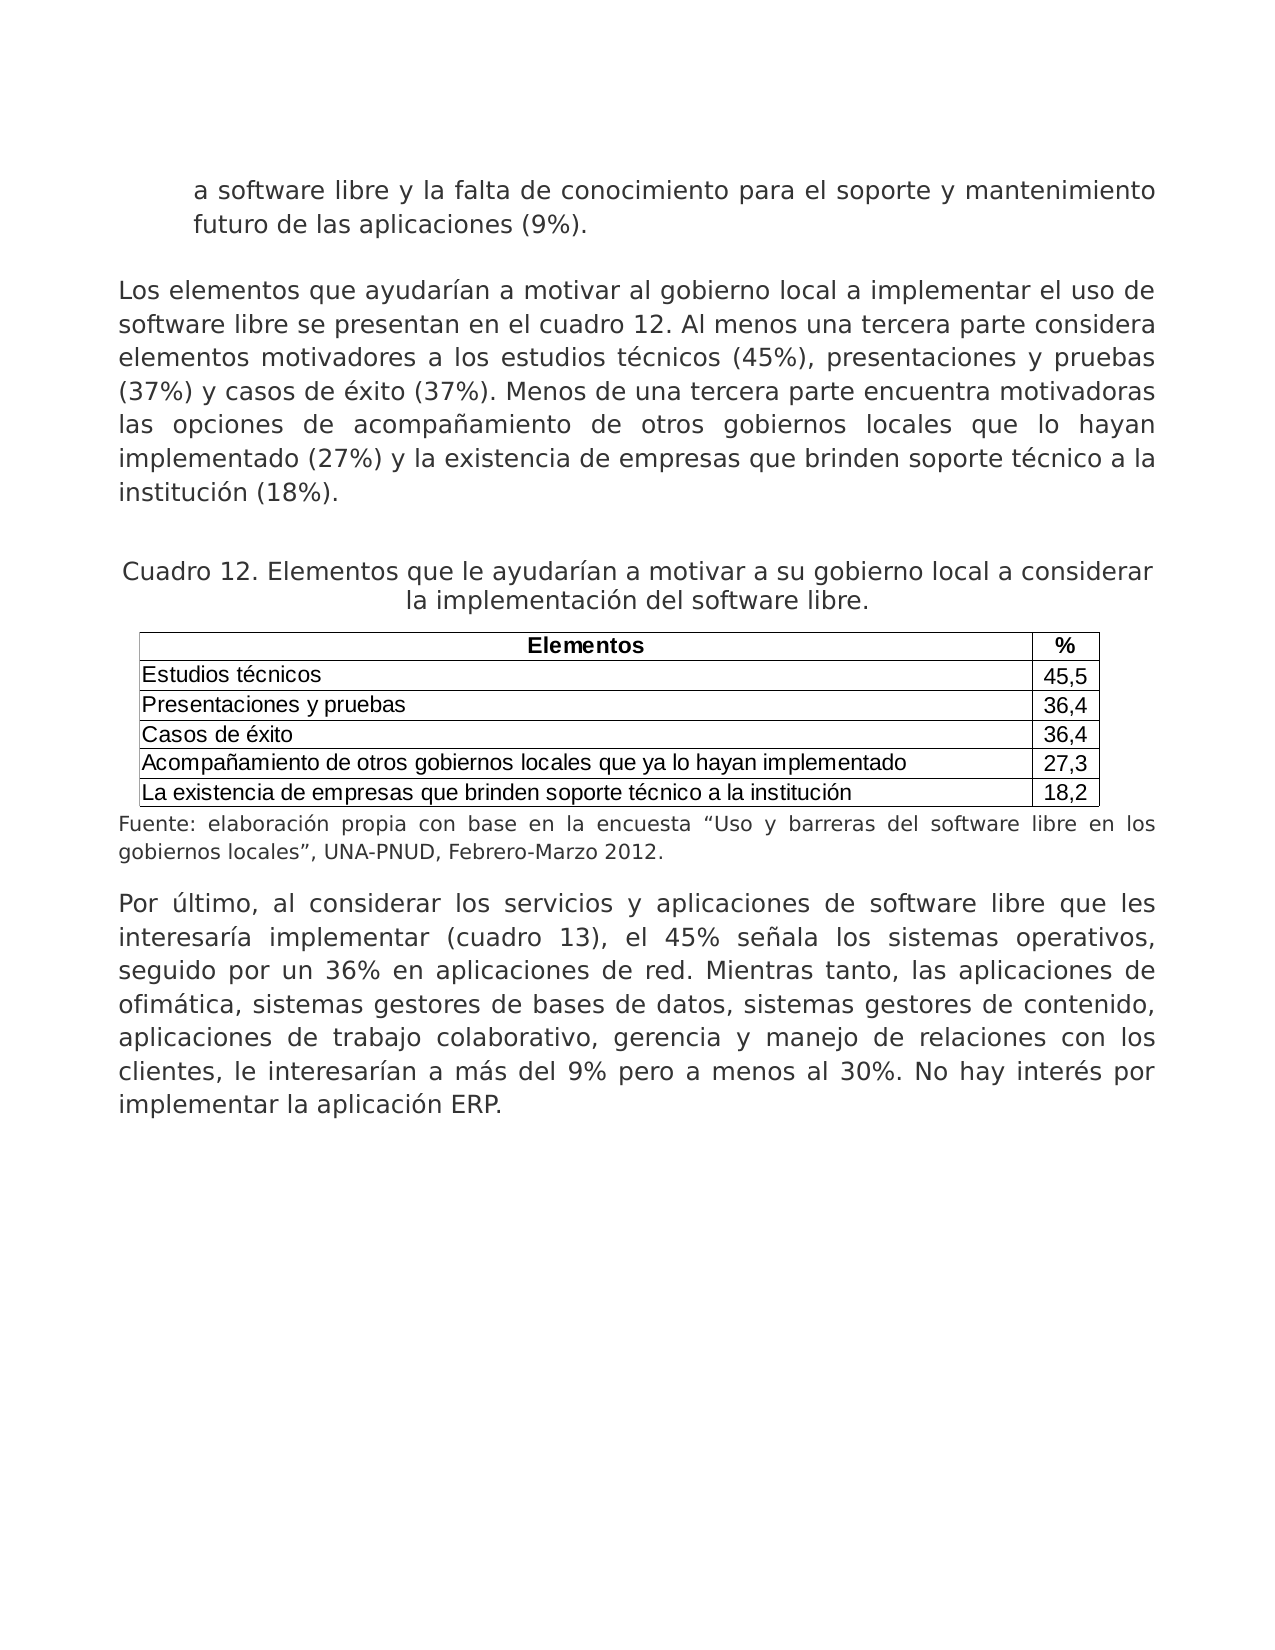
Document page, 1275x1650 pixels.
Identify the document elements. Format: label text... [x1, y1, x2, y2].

text Fuente: elaboración propia con base en la encuesta “Uso y barreras del software libre en los gobiernos locales”, UNA-PNUD, Febrero-Marzo 2012. [118, 628, 1157, 864]
list a software libre y la falta de conocimiento para el soporte y mantenimiento futuro de las aplicaciones (9%). [156, 176, 1157, 239]
text Cuadro 12. Elementos que le ayudarían a motivar a su gobierno local a considerar la implementación del software libre. [118, 557, 1157, 615]
text Por último, al considerar los servicios y aplicaciones de software libre que les interesaría implementar (cuadro 13), el 45% señala los sistemas operativos, seguido por un 36% en aplicaciones de red. Mientras tanto, las aplicaciones de ofimática, sistemas gestores de bases de datos, sistemas gestores de contenido, aplicaciones de trabajo colaborativo, gerencia y manejo de relaciones con los clientes, le interesarían a más del 9% pero a menos al 30%. No hay interés por implementar la aplicación ERP. [118, 889, 1157, 1120]
text Los elementos que ayudarían a motivar al gobierno local a implementar el uso de software libre se presentan en el cuadro 12. Al menos una tercera parte considera elementos motivadores a los estudios técnicos (45%), presentaciones y pruebas (37%) y casos de éxito (37%). Menos de una tercera parte encuentra motivadoras las opciones de acompañamiento de otros gobiernos locales que lo hayan implementado (27%) y la existencia de empresas que brinden soporte técnico a la institución (18%). [118, 276, 1157, 507]
